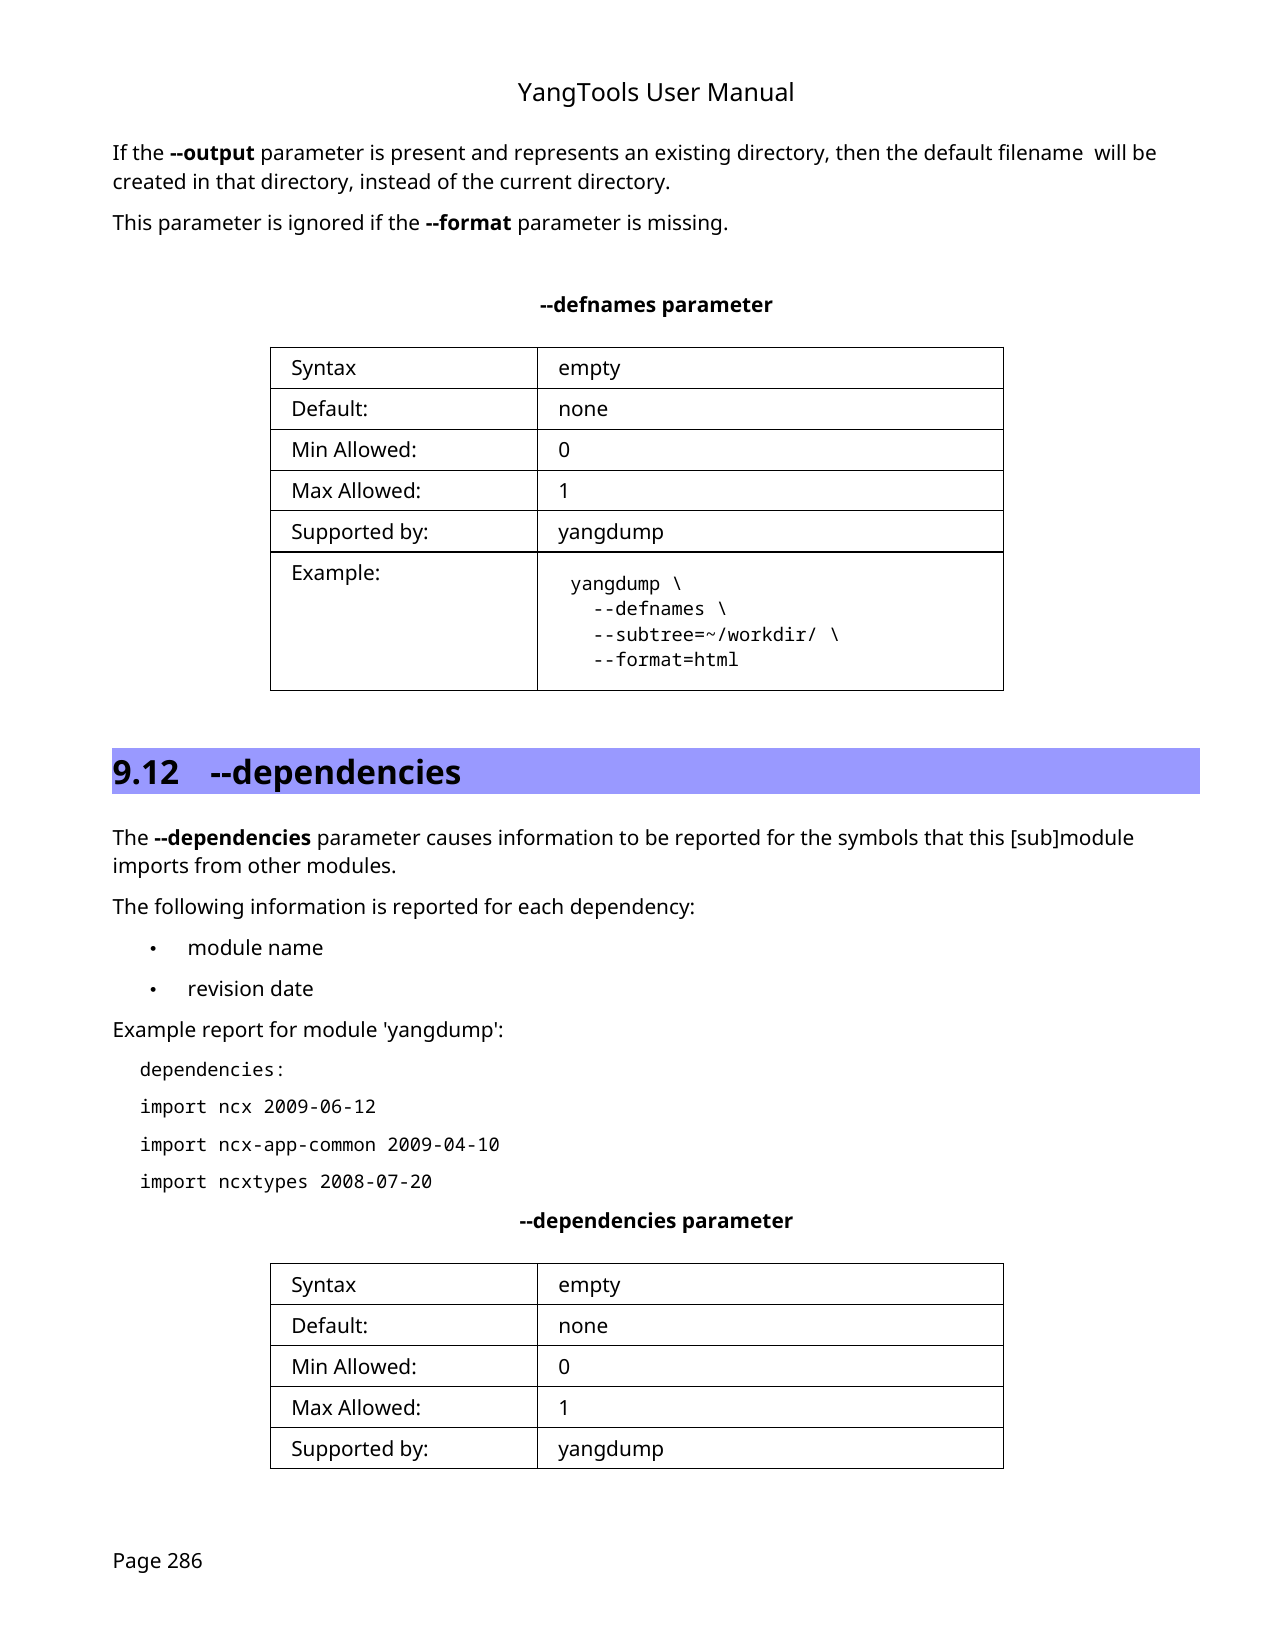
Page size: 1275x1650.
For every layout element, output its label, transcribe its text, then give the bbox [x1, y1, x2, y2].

table_cell 0 [538, 1346, 1003, 1386]
text dependencies: [139, 1056, 1200, 1082]
text import ncx 2009-06-12 [139, 1094, 1200, 1119]
table_cell yangdump [538, 511, 1003, 551]
text This parameter is ignored if the --format parameter is missing. [112, 208, 1200, 236]
table_cell none [538, 389, 1003, 428]
table_header Syntax [271, 1264, 537, 1304]
text The following information is reported for each dependency: [112, 892, 1200, 921]
text If the --output parameter is present and represents an existing directory, then the default filename will be created in that directory, instead of the current directory. [112, 138, 1200, 195]
table_cell 0 [538, 430, 1003, 469]
text import ncxtypes 2008-07-20 [139, 1169, 1200, 1194]
table_cell Supported by: [271, 511, 537, 551]
subtitle --defnames parameter [127, 290, 1185, 318]
table_cell yangdump [538, 1428, 1003, 1468]
table_cell 1 [538, 1387, 1003, 1427]
table_header empty [538, 1264, 1003, 1304]
text Example report for module 'yangdump': [112, 1015, 1200, 1044]
list revision date [150, 974, 1200, 1003]
text The --dependencies parameter causes information to be reported for the symbols that this [sub]module imports from other modules. [112, 823, 1200, 880]
table_cell none [538, 1305, 1003, 1345]
table_cell Default: [271, 389, 537, 428]
table_cell Max Allowed: [271, 471, 537, 510]
table_header Syntax [271, 348, 537, 388]
text import ncx-app-common 2009-04-10 [139, 1131, 1200, 1157]
subtitle --dependencies [112, 748, 1200, 794]
table_cell yangdump \ --defnames \ --subtree=~/workdir/ \ --format=html [538, 553, 1003, 690]
table_cell 1 [538, 471, 1003, 510]
table_cell Example: [271, 553, 537, 690]
list module name [150, 933, 1200, 962]
table_cell Min Allowed: [271, 1346, 537, 1386]
table_cell Supported by: [271, 1428, 537, 1468]
subtitle --dependencies parameter [127, 1206, 1185, 1235]
table_header empty [538, 348, 1003, 388]
table_cell Min Allowed: [271, 430, 537, 469]
table_cell Default: [271, 1305, 537, 1345]
table_cell Max Allowed: [271, 1387, 537, 1427]
